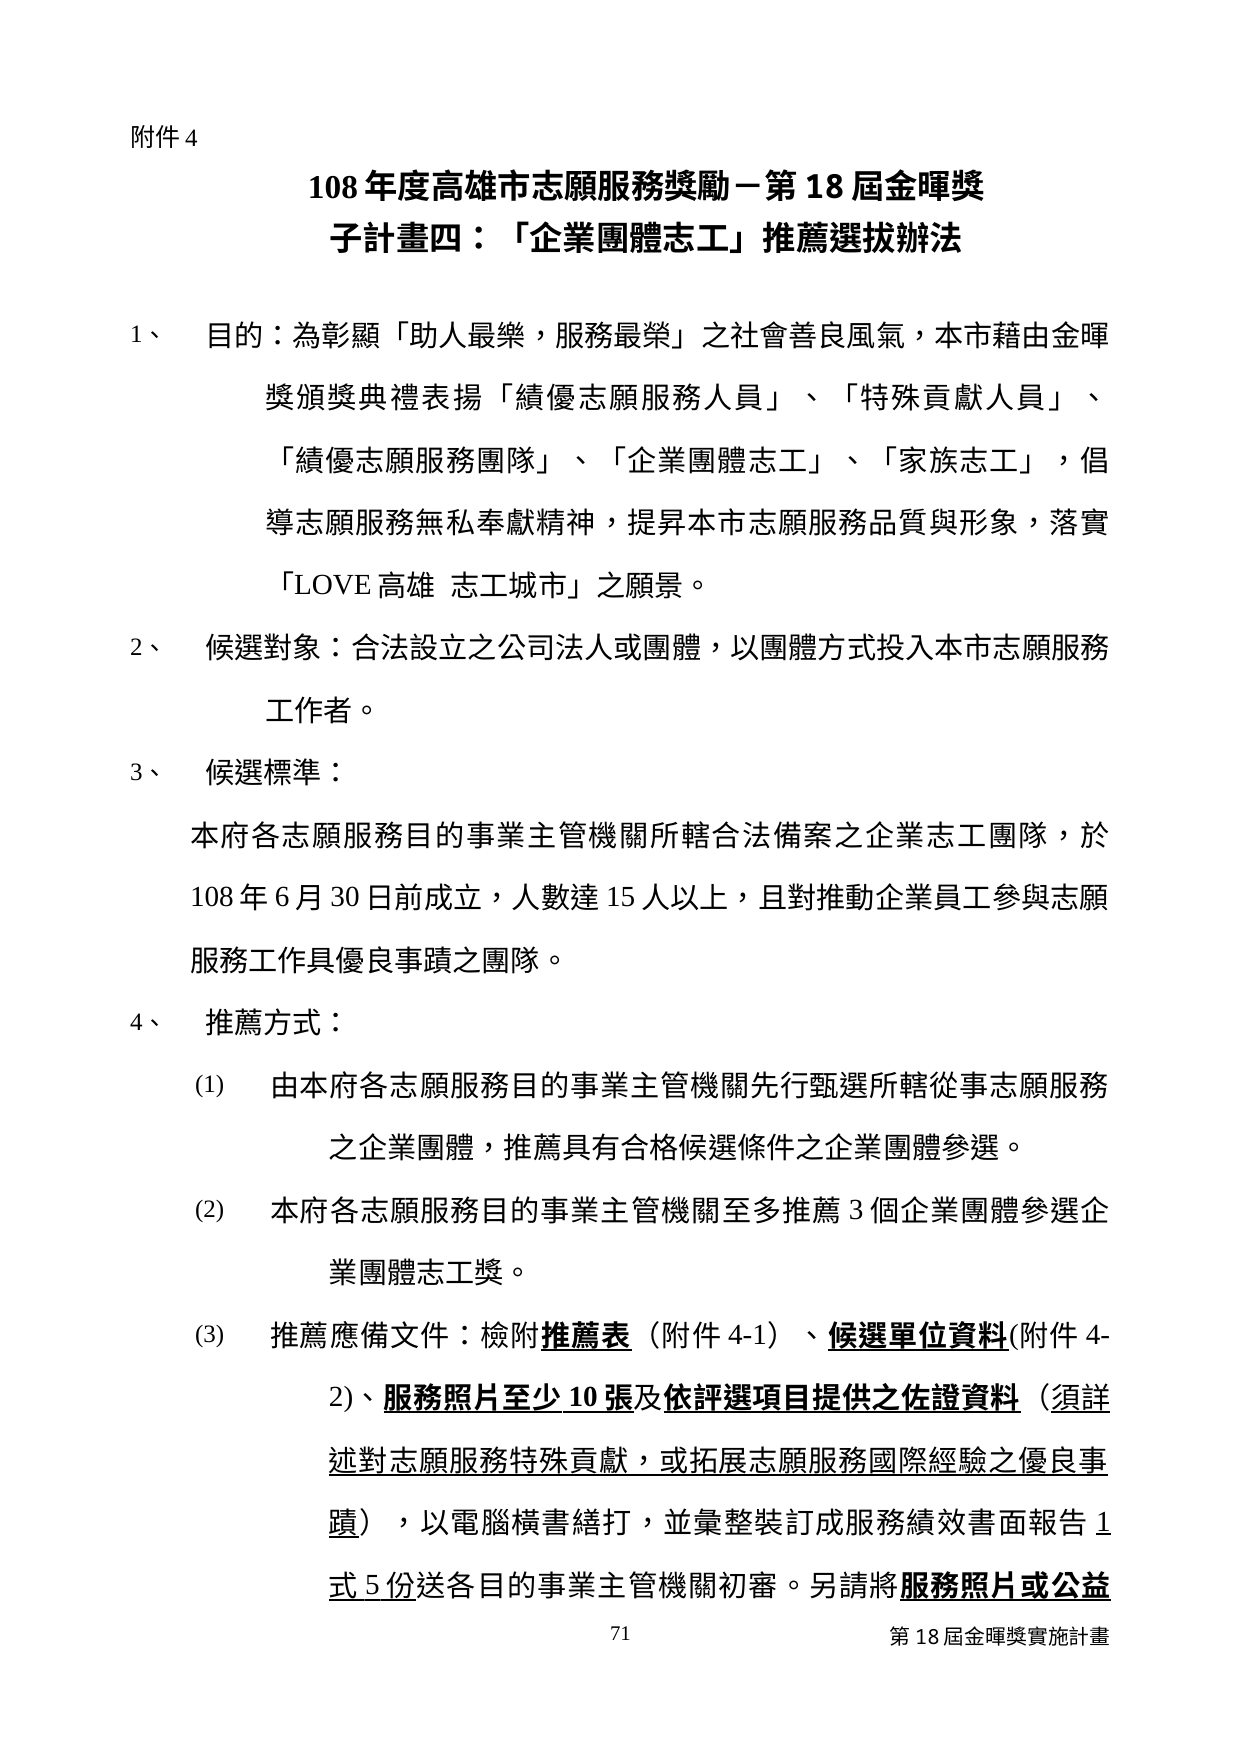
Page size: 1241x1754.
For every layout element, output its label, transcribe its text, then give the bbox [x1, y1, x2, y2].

list 推薦應備文件：檢附推薦表（附件4-1）、候選單位資料(附件4-2)、服務照片至少10張及依評選項目提供之佐證資料（須詳述對志願服務特殊貢獻，或拓展志願服務國際經驗之優良事蹟），以電腦橫書繕打，並彙整裝訂成服務績效書面報告1式5份送各目的事業主管機關初審。另請將服務照片或公益 [195, 1292, 1110, 1604]
text 108年度高雄市志願服務獎勵－第18屆金暉獎 [130, 157, 1162, 209]
list 候選標準： [130, 729, 1110, 792]
list 由本府各志願服務目的事業主管機關先行甄選所轄從事志願服務之企業團體，推薦具有合格候選條件之企業團體參選。 [195, 1042, 1110, 1167]
text 本府各志願服務目的事業主管機關所轄合法備案之企業志工團隊，於108年6月30日前成立，人數達15人以上，且對推動企業員工參與志願服務工作具優良事蹟之團隊。 [190, 792, 1110, 979]
list 本府各志願服務目的事業主管機關至多推薦3個企業團體參選企業團體志工獎。 [195, 1167, 1110, 1292]
list 候選對象：合法設立之公司法人或團體，以團體方式投入本市志願服務工作者。 [130, 604, 1110, 729]
list 目的：為彰顯「助人最樂，服務最榮」之社會善良風氣，本市藉由金暉獎頒獎典禮表揚「績優志願服務人員」、「特殊貢獻人員」、「績優志願服務團隊」、「企業團體志工」、「家族志工」，倡導志願服務無私奉獻精神，提昇本市志願服務品質與形象，落實「LOVE高雄 志工城市」之願景。 [130, 292, 1110, 604]
list 推薦方式： [130, 979, 1110, 1042]
text 附件4 [130, 104, 1162, 157]
text 子計畫四：「企業團體志工」推薦選拔辦法 [130, 209, 1162, 261]
